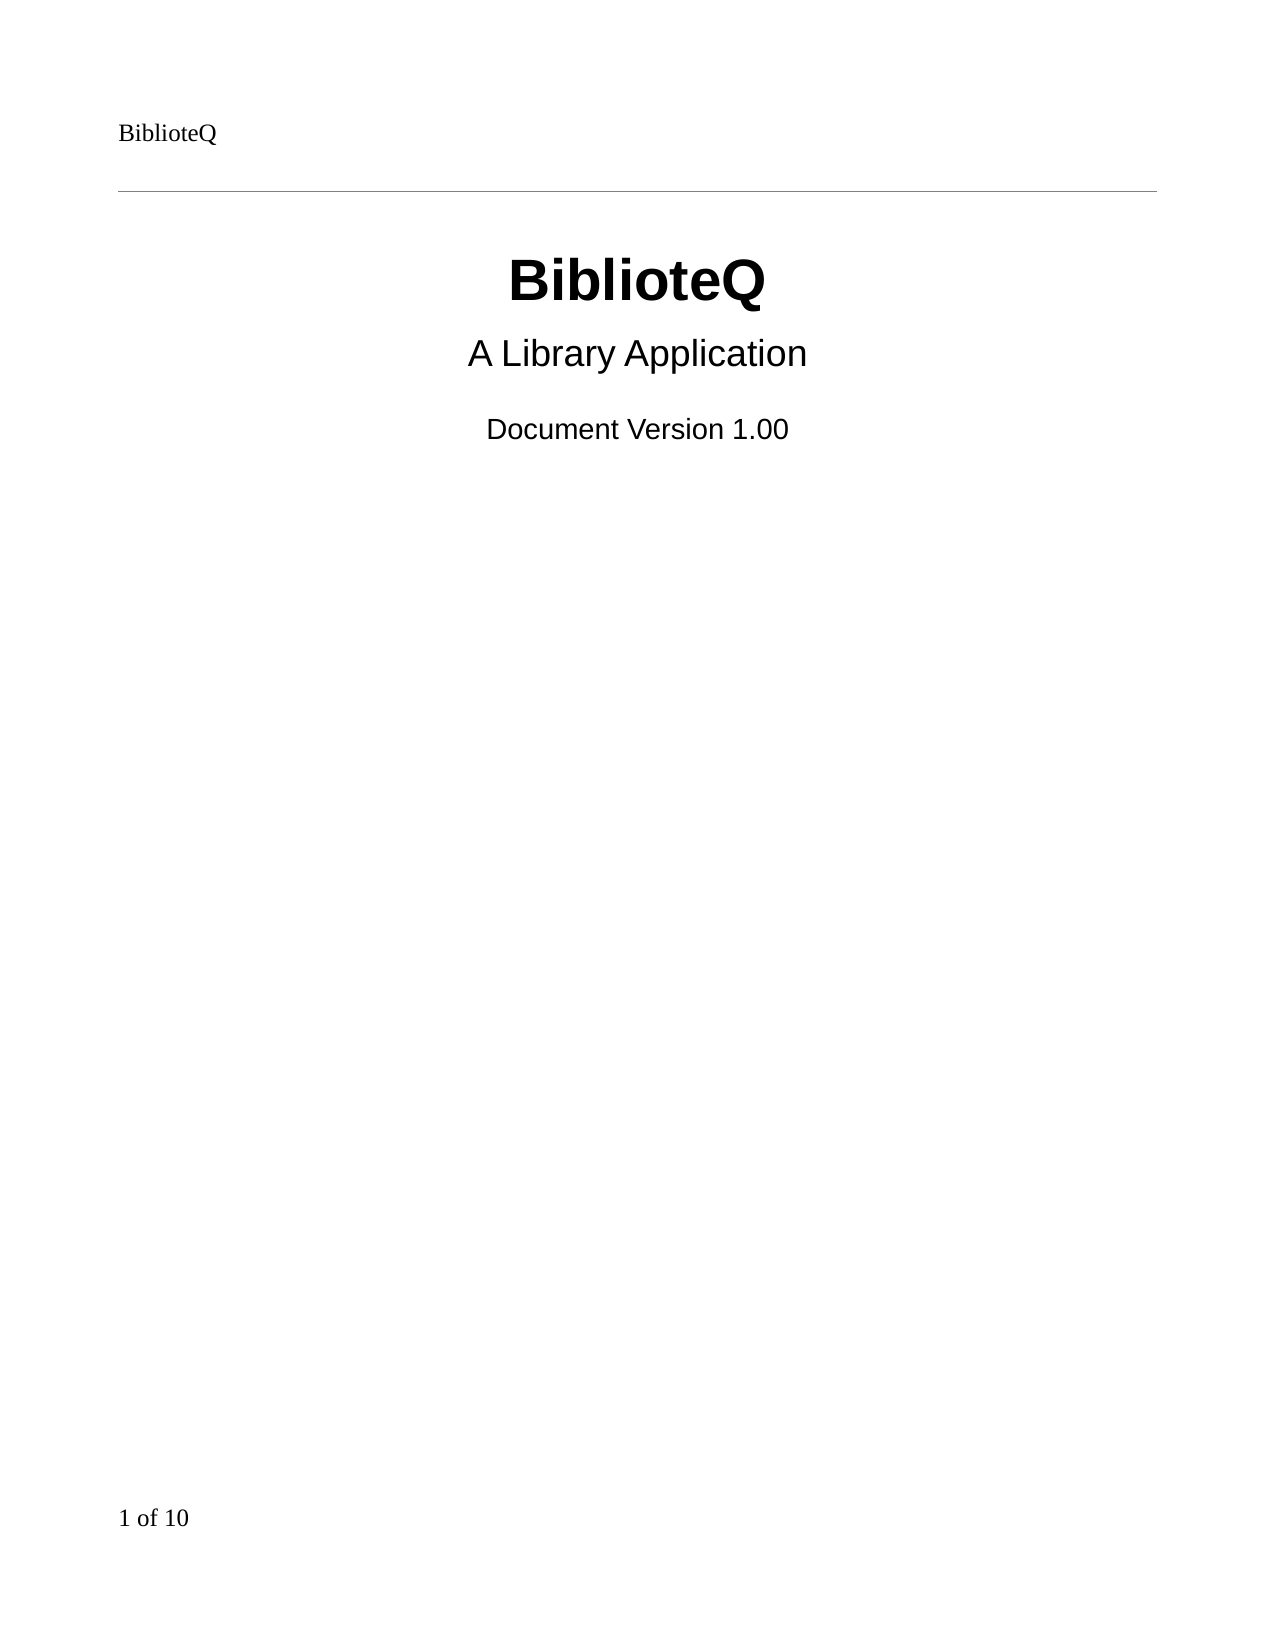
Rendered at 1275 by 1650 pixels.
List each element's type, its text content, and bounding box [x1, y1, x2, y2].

subtitle Document Version 1.00 [118, 412, 1157, 446]
subtitle A Library Application [118, 331, 1157, 374]
title BiblioteQ [118, 246, 1157, 313]
